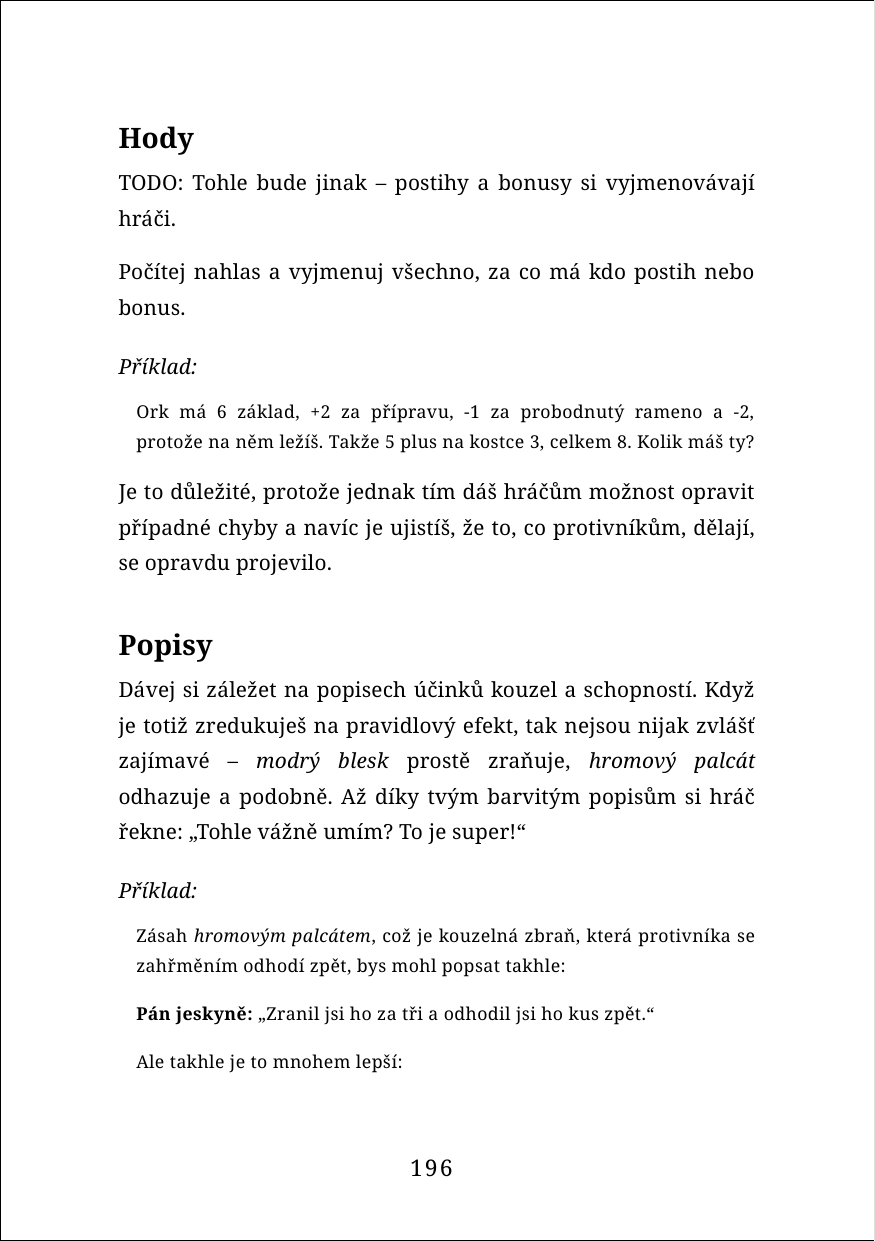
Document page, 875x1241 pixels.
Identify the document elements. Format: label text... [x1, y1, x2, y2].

text Pán jeskyně: „Zranil jsi ho za tři a odhodil jsi ho kus zpět.“ [136, 1002, 756, 1026]
subtitle Hody [118, 118, 756, 157]
subtitle Popisy [118, 625, 756, 663]
text TODO: Tohle bude jinak – postihy a bonusy si vyjmenovávají hráči. [118, 168, 756, 232]
text Zásah hromovým palcátem, což je kouzelná zbraň, která protivníka se zahřměním odhodí zpět, bys mohl popsat takhle: [136, 924, 756, 978]
text Počítej nahlas a vyjmenuj všechno, za co má kdo postih nebo bonus. [118, 257, 756, 321]
text Příklad: [118, 876, 756, 905]
text Ork má 6 základ, +2 za přípravu, -1 za probodnutý rameno a -2, protože na něm ležíš. Takže 5 plus na kostce 3, celkem 8. Kolik máš ty? [136, 399, 756, 453]
text Je to důležité, protože jednak tím dáš hráčům možnost opravit případné chyby a navíc je ujistíš, že to, co protivníkům, dělají, se opravdu projevilo. [118, 477, 756, 577]
text Ale takhle je to mnohem lepší: [136, 1050, 756, 1074]
text Dávej si záležet na popisech účinků kouzel a schopností. Když je totiž zredukuješ na pravidlový efekt, tak nejsou nijak zvlášť zajímavé – modrý blesk prostě zraňuje, hromový palcát odhazuje a podobně. Až díky tvým barvitým popisům si hráč řekne: „Tohle vážně umím? To je super!“ [118, 675, 756, 846]
text Příklad: [118, 352, 756, 380]
